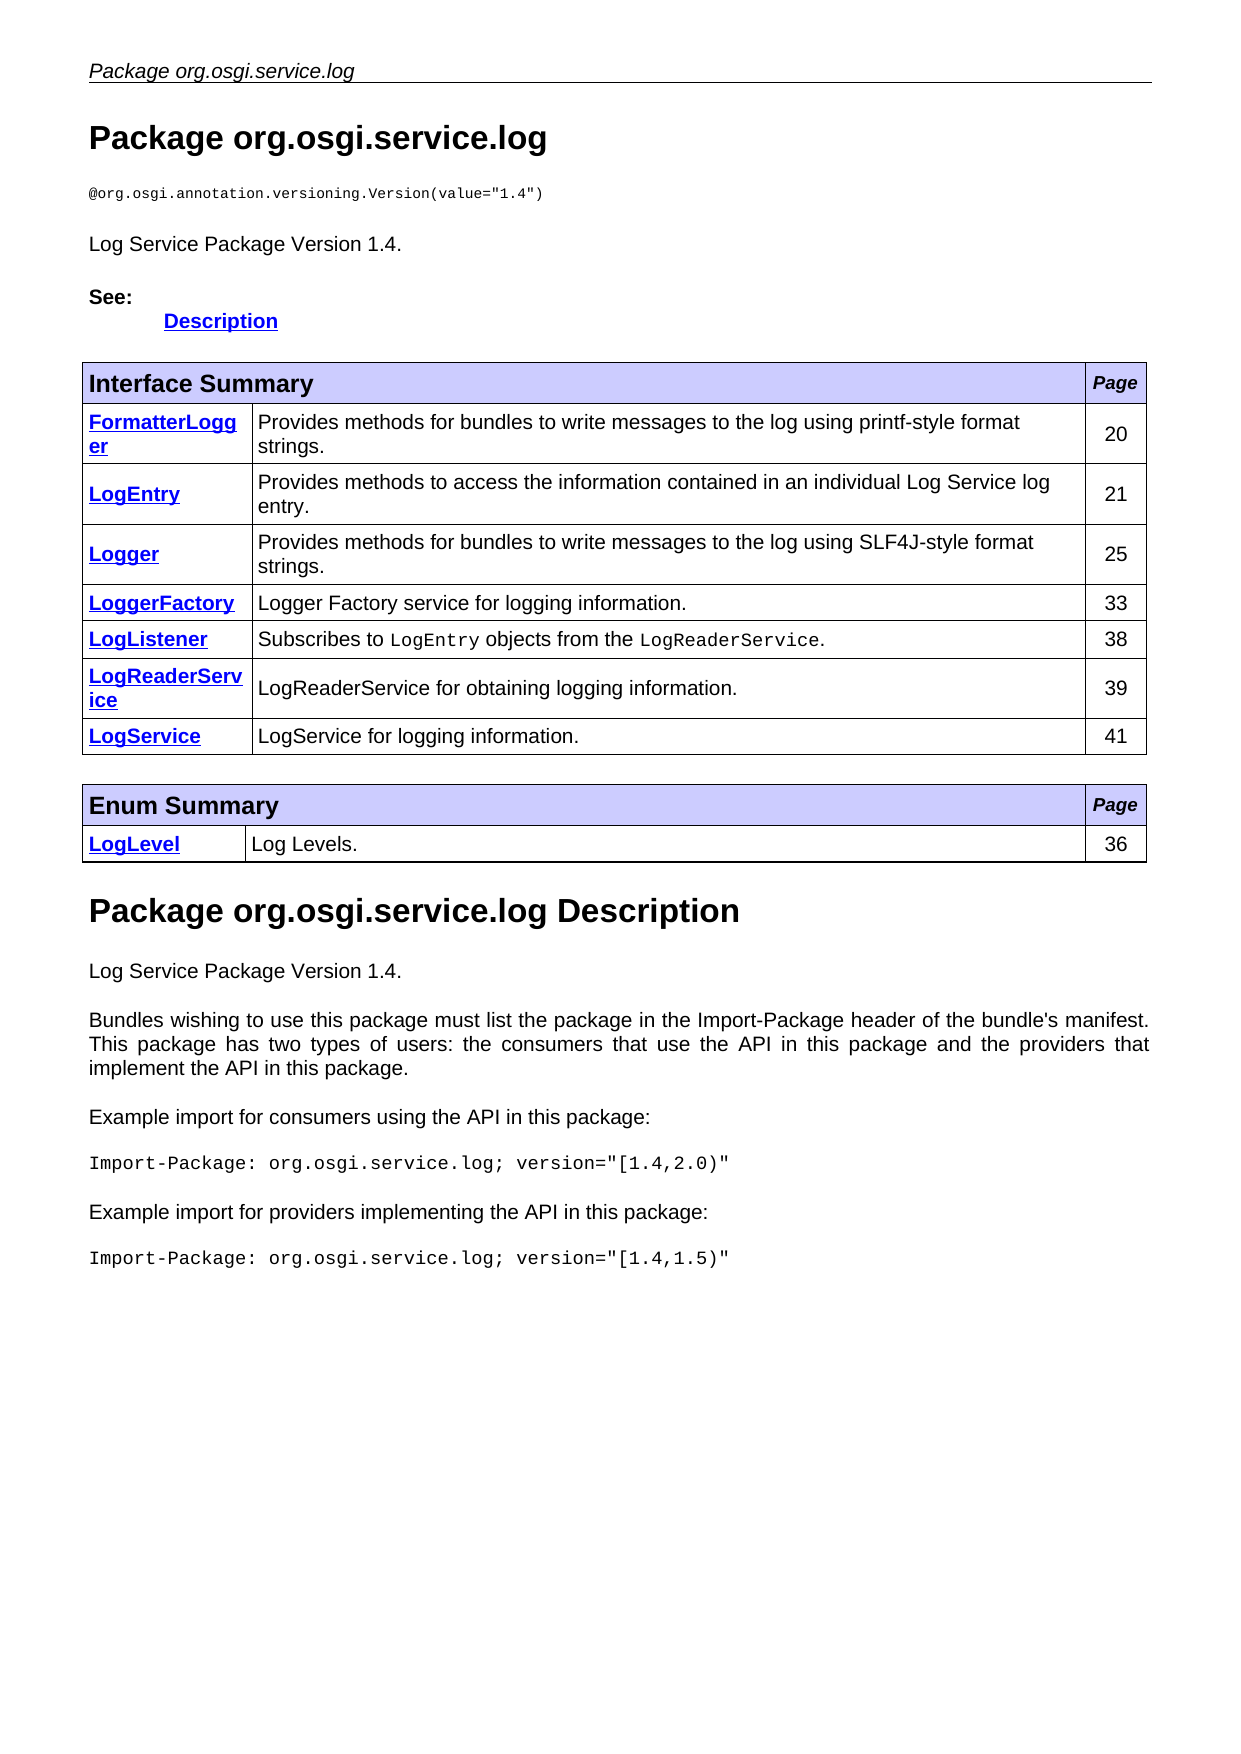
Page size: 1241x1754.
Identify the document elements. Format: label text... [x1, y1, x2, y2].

table_cell LogReaderService [83, 659, 252, 718]
table_cell LogLevel [83, 826, 245, 861]
table_header Page [1086, 785, 1146, 825]
subtitle Package org.osgi.service.log [88, 118, 1152, 157]
text Example import for consumers using the API in this package: [88, 1105, 1152, 1129]
text Package org.osgi.service.log Description [88, 892, 1152, 930]
table_cell FormatterLogger [83, 404, 252, 463]
table_cell LogListener [83, 621, 252, 657]
text Log Service Package Version 1.4. [88, 959, 1152, 983]
table_cell 32 [1086, 585, 1146, 620]
table_cell 20 [1086, 404, 1146, 463]
table_cell 35 [1086, 826, 1146, 861]
table_cell LogService for logging information. [253, 719, 1085, 754]
table_cell 38 [1086, 659, 1146, 718]
table_cell Logger Factory service for logging information. [253, 585, 1085, 620]
text Import-Package: org.osgi.service.log; version="[1.4,1.5)" [88, 1249, 1152, 1270]
table_cell Log Levels. [246, 826, 1085, 861]
text Example import for providers implementing the API in this package: [88, 1200, 1152, 1224]
table_cell Logger [83, 525, 252, 584]
table_cell 37 [1086, 621, 1146, 657]
table_cell 24 [1086, 525, 1146, 584]
table_header Page [1086, 363, 1146, 403]
table_cell LogService [83, 719, 252, 754]
text @org.osgi.annotation.versioning.Version(value="1.4") [88, 186, 1152, 203]
text Bundles wishing to use this package must list the package in the Import-Package header of the bundle's manifest. This package has two types of users: the consumers that use the API in this package and the providers that implement the API in this package. [88, 1008, 1152, 1080]
table_cell 40 [1086, 719, 1146, 754]
text Log Service Package Version 1.4. [88, 232, 1152, 256]
table_header Enum Summary [83, 785, 1085, 825]
table_cell Provides methods for bundles to write messages to the log using printf-style format strings. [253, 404, 1085, 463]
table_cell Provides methods to access the information contained in an individual Log Service log entry. [253, 464, 1085, 523]
table_cell Provides methods for bundles to write messages to the log using SLF4J-style format strings. [253, 525, 1085, 584]
table_header Interface Summary [83, 363, 1085, 403]
table_cell Subscribes to LogEntry objects from the LogReaderService. [253, 621, 1085, 657]
table_cell 21 [1086, 464, 1146, 523]
table_cell LogReaderService for obtaining logging information. [253, 659, 1085, 718]
text Import-Package: org.osgi.service.log; version="[1.4,2.0)" [88, 1154, 1152, 1175]
table_cell LoggerFactory [83, 585, 252, 620]
text See: [88, 285, 1152, 309]
text Description [163, 309, 1152, 333]
table_cell LogEntry [83, 464, 252, 523]
